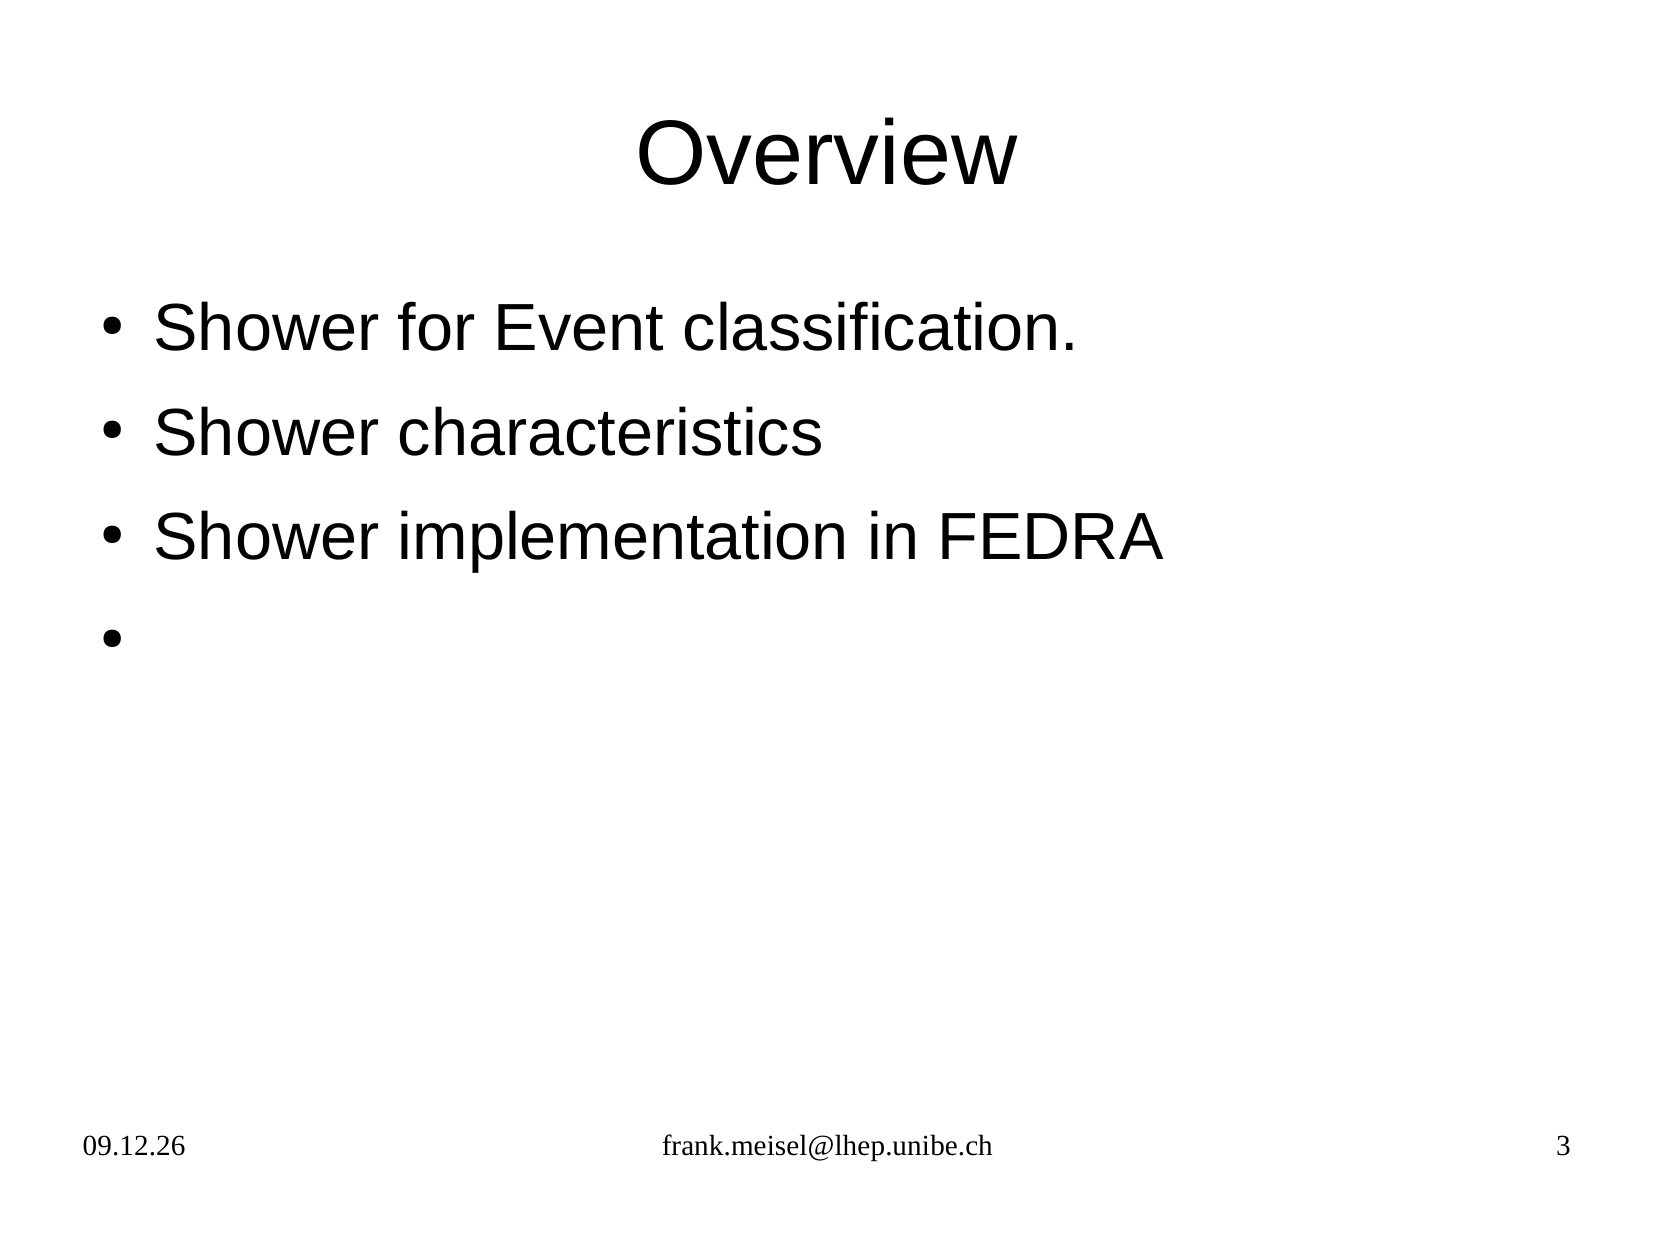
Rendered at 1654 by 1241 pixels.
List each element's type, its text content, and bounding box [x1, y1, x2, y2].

title Overview [82, 56, 1571, 250]
list Shower for Event classification. Shower characteristics Shower implementation in FEDRA [82, 290, 1571, 1109]
